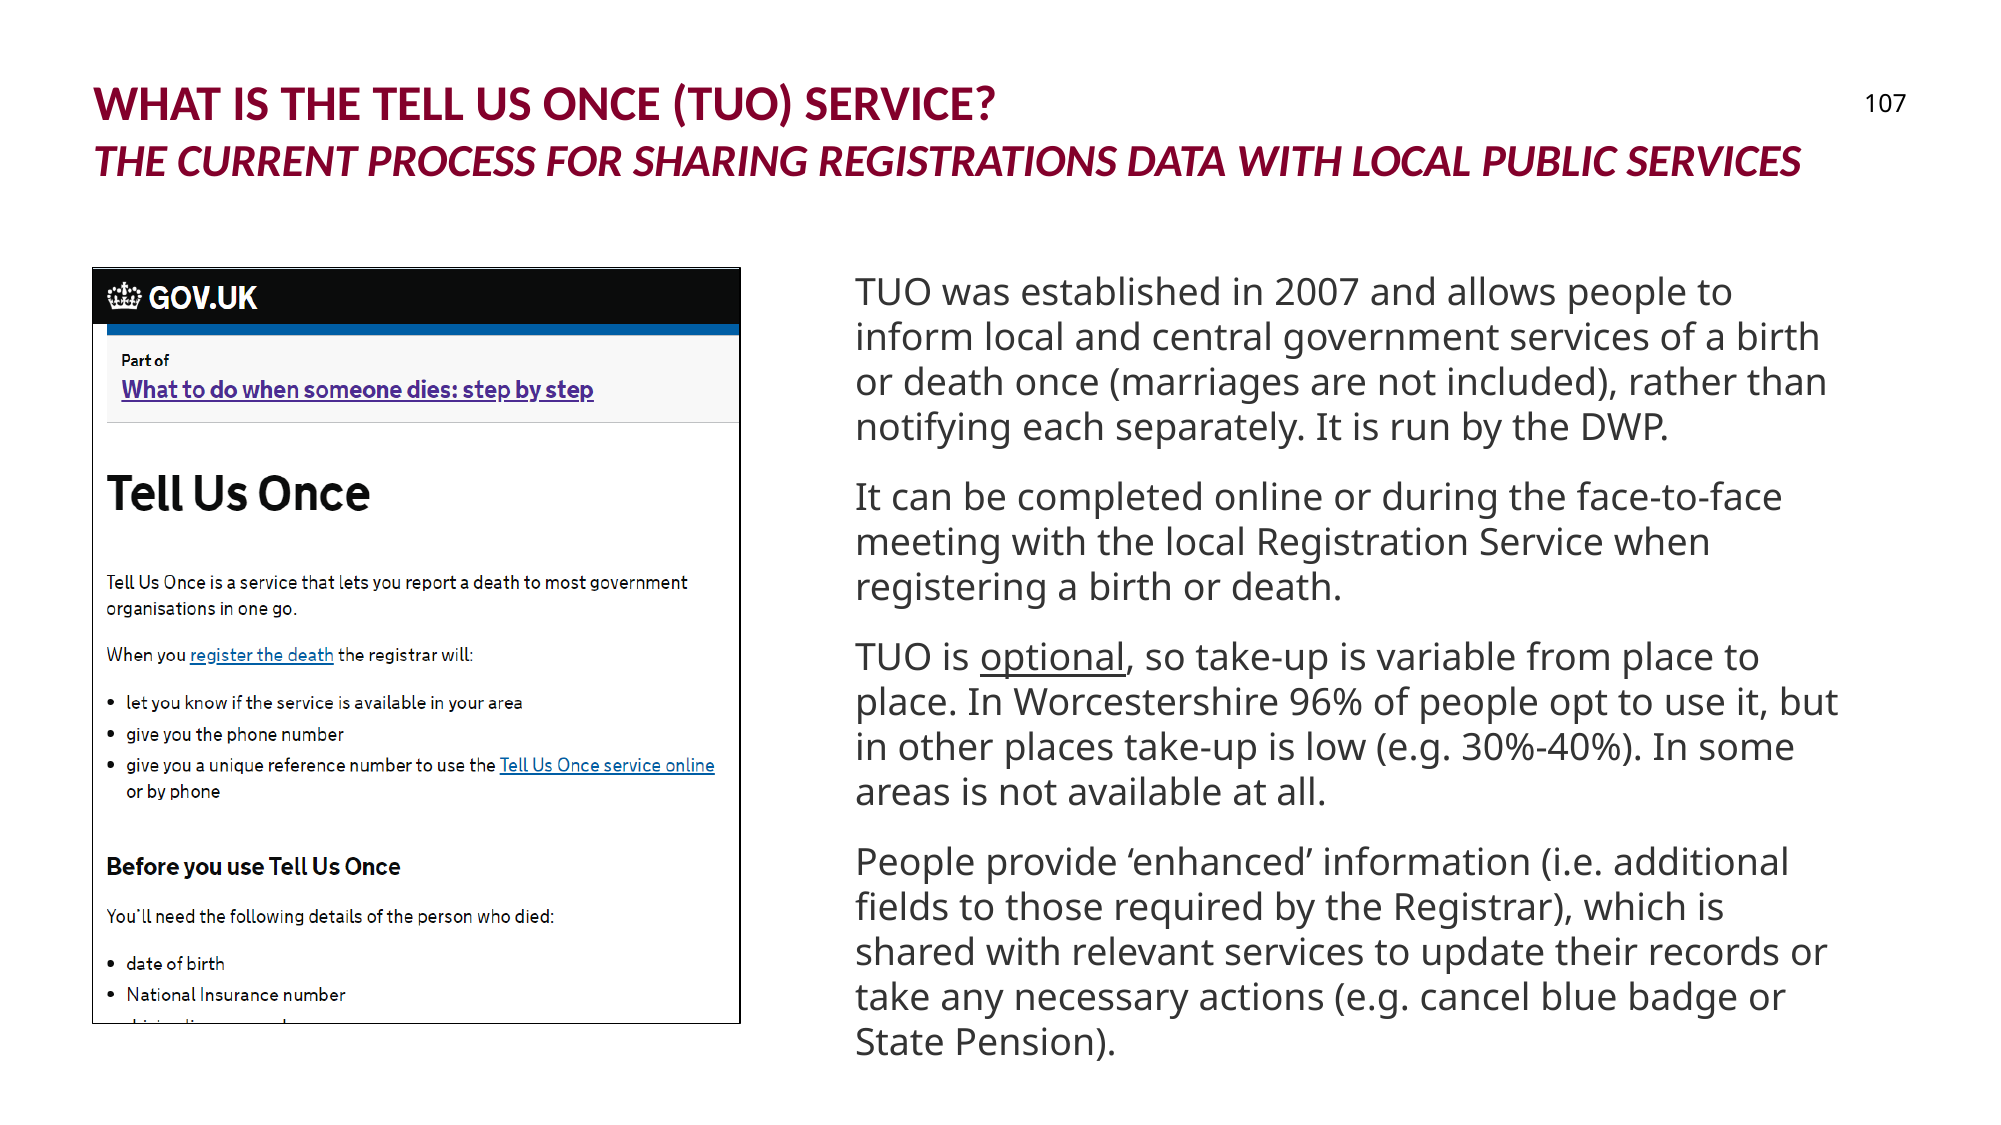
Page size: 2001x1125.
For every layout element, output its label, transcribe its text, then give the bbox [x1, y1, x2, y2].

picture [93, 268, 740, 1023]
title WHAT IS THE TELL US ONCE (TUO) SERVICE? THE CURRENT PROCESS FOR SHARING REGISTRATIONS DATA WITH LOCAL PUBLIC SERVICES [93, 70, 1809, 215]
list TUO was established in 2007 and allows people to inform local and central government services of a birth or death once (marriages are not included), rather than notifying each separately. It is run by the DWP. It can be completed online or during the face-to-face meeting with the local Registration Service when registering a birth or death. TUO is optional, so take-up is variable from place to place. In Worcestershire 96% of people opt to use it, but in other places take-up is low (e.g. 30%-40%). In some areas is not available at all. People provide ‘enhanced’ information (i.e. additional fields to those required by the Registrar), which is shared with relevant services to update their records or take any necessary actions (e.g. cancel blue badge or State Pension). [855, 268, 1851, 1034]
slide_number [1850, 87, 1907, 148]
